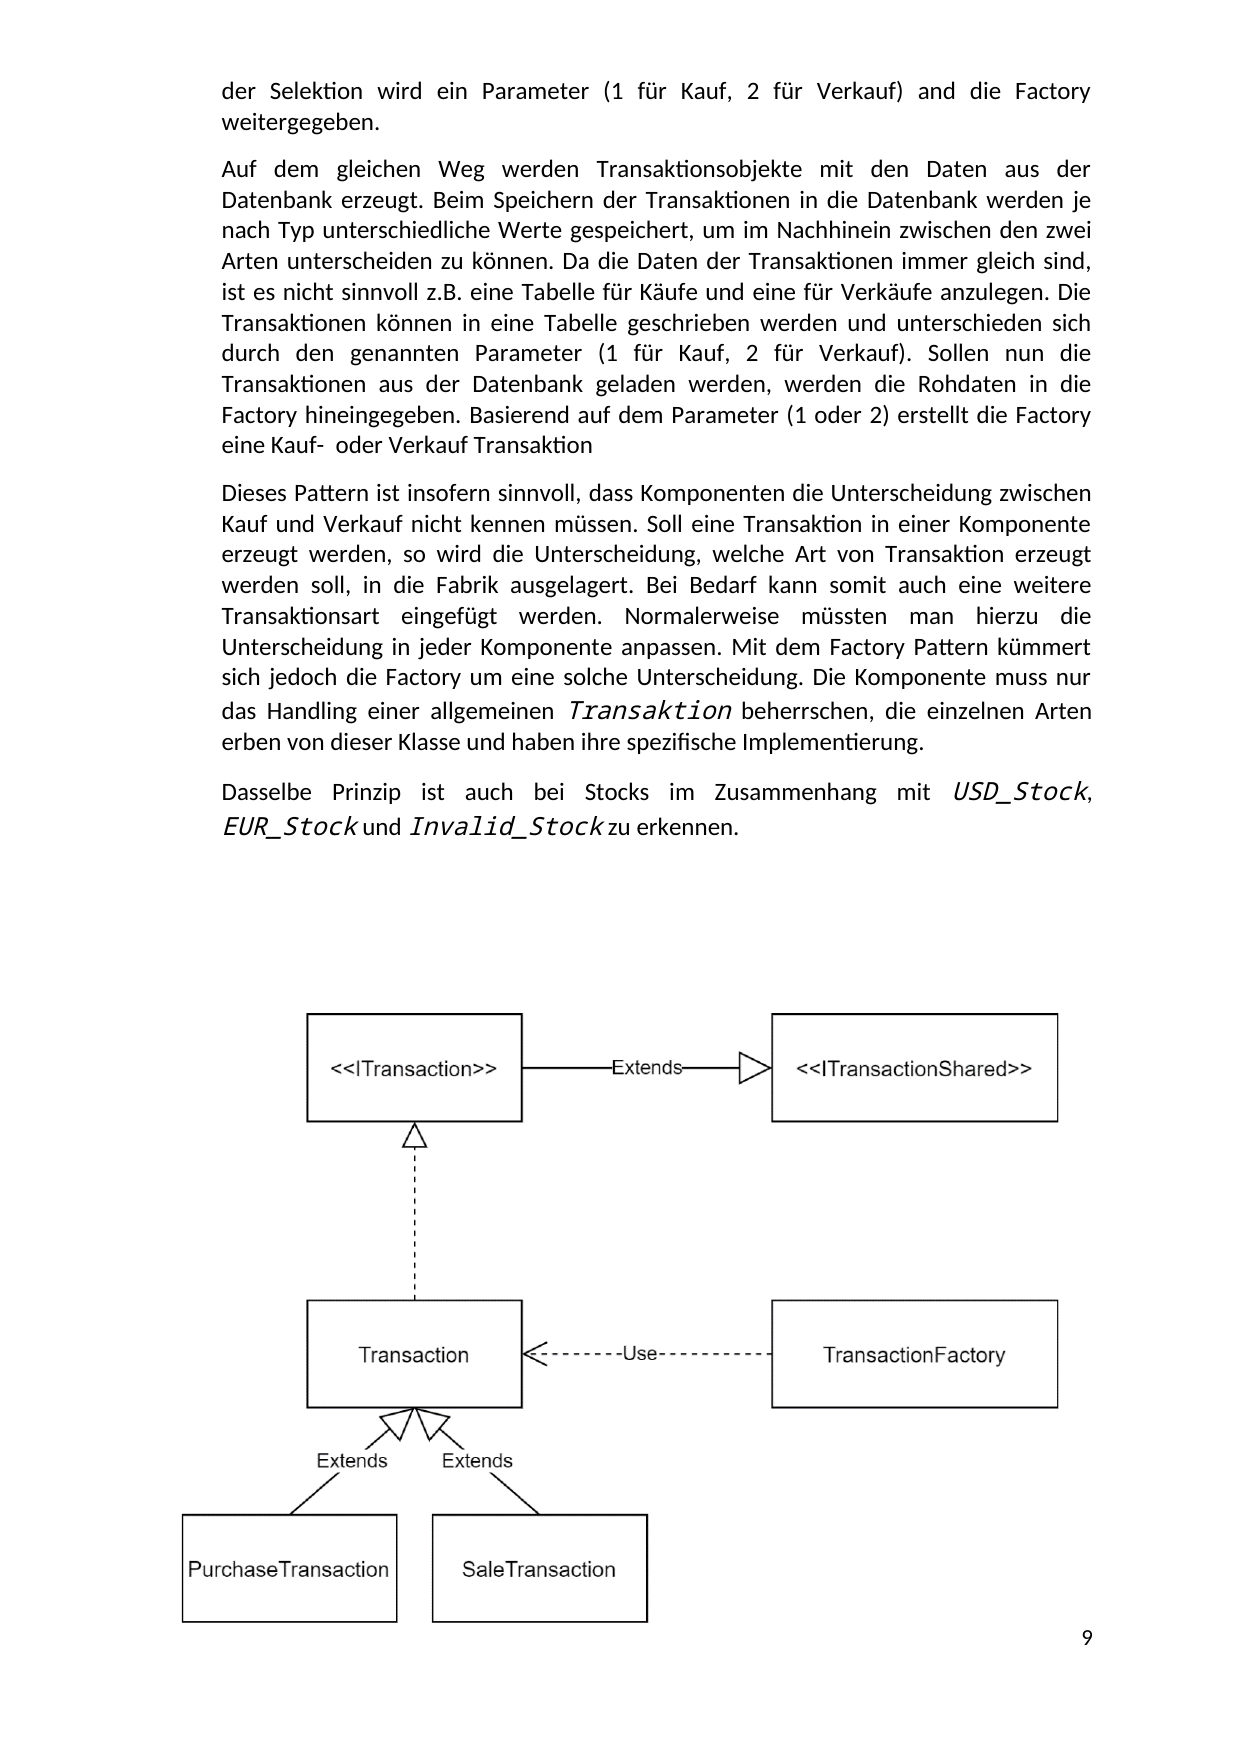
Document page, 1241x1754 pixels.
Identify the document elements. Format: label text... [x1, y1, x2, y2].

text Dasselbe Prinzip ist auch bei Stocks im Zusammenhang mit USD_Stock, EUR_Stock und Invalid_Stock zu erkennen. [221, 774, 1093, 842]
text Auf dem gleichen Weg werden Transaktionsobjekte mit den Daten aus der Datenbank erzeugt. Beim Speichern der Transaktionen in die Datenbank werden je nach Typ unterschiedliche Werte gespeichert, um im Nachhinein zwischen den zwei Arten unterscheiden zu können. Da die Daten der Transaktionen immer gleich sind, ist es nicht sinnvoll z.B. eine Tabelle für Käufe und eine für Verkäufe anzulegen. Die Transaktionen können in eine Tabelle geschrieben werden und unterschieden sich durch den genannten Parameter (1 für Kauf, 2 für Verkauf). Sollen nun die Transaktionen aus der Datenbank geladen werden, werden die Rohdaten in die Factory hineingegeben. Basierend auf dem Parameter (1 oder 2) erstellt die Factory eine Kauf- oder Verkauf Transaktion [221, 153, 1093, 460]
text der Selektion wird ein Parameter (1 für Kauf, 2 für Verkauf) and die Factory weitergegeben. [221, 75, 1093, 136]
text Dieses Pattern ist insofern sinnvoll, dass Komponenten die Unterscheidung zwischen Kauf und Verkauf nicht kennen müssen. Soll eine Transaktion in einer Komponente erzeugt werden, so wird die Unterscheidung, welche Art von Transaktion erzeugt werden soll, in die Fabrik ausgelagert. Bei Bedarf kann somit auch eine weitere Transaktionsart eingefügt werden. Normalerweise müssten man hierzu die Unterscheidung in jeder Komponente anpassen. Mit dem Factory Pattern kümmert sich jedoch die Factory um eine solche Unterscheidung. Die Komponente muss nur das Handling einer allgemeinen Transaktion beherrschen, die einzelnen Arten erben von dieser Klasse und haben ihre spezifische Implementierung. [221, 477, 1093, 757]
